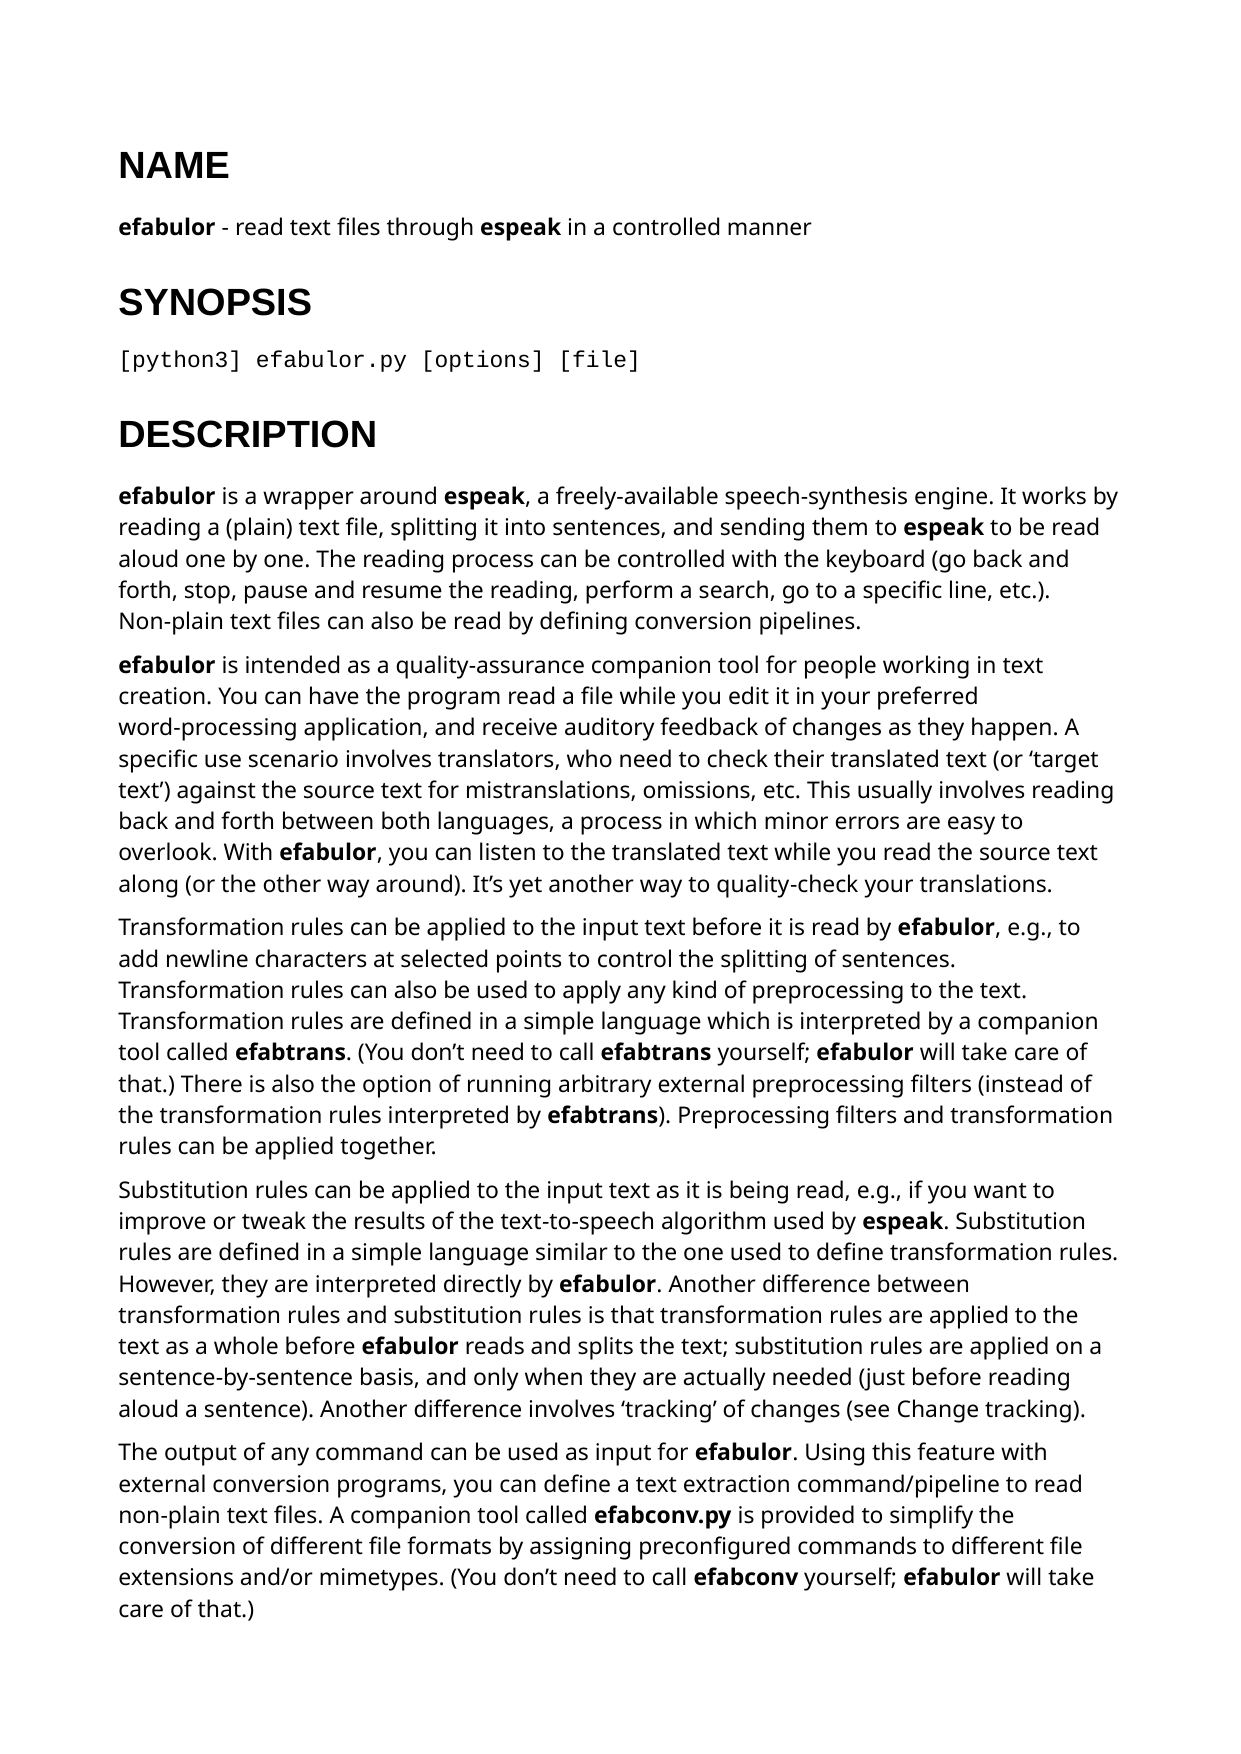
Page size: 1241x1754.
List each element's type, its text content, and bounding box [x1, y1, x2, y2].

text efabulor is a wrapper around espeak, a freely‑available speech‑synthesis engine. It works by reading a (plain) text file, splitting it into sentences, and sending them to espeak to be read aloud one by one. The reading process can be controlled with the keyboard (go back and forth, stop, pause and resume the reading, perform a search, go to a specific line, etc.). Non‑plain text files can also be read by defining conversion pipelines. [118, 480, 1122, 636]
text [python3] efabulor.py [options] [file] [118, 348, 1122, 374]
subtitle Synopsis [118, 280, 1122, 323]
text efabulor ‑ read text files through espeak in a controlled manner [118, 211, 1122, 243]
text Substitution rules can be applied to the input text as it is being read, e.g., if you want to improve or tweak the results of the text‑to‑speech algorithm used by espeak. Substitution rules are defined in a simple language similar to the one used to define transformation rules. However, they are interpreted directly by efabulor. Another difference between transformation rules and substitution rules is that transformation rules are applied to the text as a whole before efabulor reads and splits the text; substitution rules are applied on a sentence‑by‑sentence basis, and only when they are actually needed (just before reading aloud a sentence). Another difference involves ‘tracking’ of changes (see Change tracking). [118, 1174, 1122, 1424]
subtitle Name [118, 143, 1122, 187]
subtitle Description [118, 412, 1122, 455]
text The output of any command can be used as input for efabulor. Using this feature with external conversion programs, you can define a text extraction command/pipeline to read non‑plain text files. A companion tool called efabconv.py is provided to simplify the conversion of different file formats by assigning preconfigured commands to different file extensions and/or mimetypes. (You don’t need to call efabconv yourself; efabulor will take care of that.) [118, 1436, 1122, 1624]
text efabulor is intended as a quality‑assurance companion tool for people working in text creation. You can have the program read a file while you edit it in your preferred word‑processing application, and receive auditory feedback of changes as they happen. A specific use scenario involves translators, who need to check their translated text (or ‘target text’) against the source text for mistranslations, omissions, etc. This usually involves reading back and forth between both languages, a process in which minor errors are easy to overlook. With efabulor, you can listen to the translated text while you read the source text along (or the other way around). It’s yet another way to quality‑check your translations. [118, 649, 1122, 899]
text Transformation rules can be applied to the input text before it is read by efabulor, e.g., to add newline characters at selected points to control the splitting of sentences. Transformation rules can also be used to apply any kind of preprocessing to the text. Transformation rules are defined in a simple language which is interpreted by a companion tool called efabtrans. (You don’t need to call efabtrans yourself; efabulor will take care of that.) There is also the option of running arbitrary external preprocessing filters (instead of the transformation rules interpreted by efabtrans). Preprocessing filters and transformation rules can be applied together. [118, 911, 1122, 1161]
